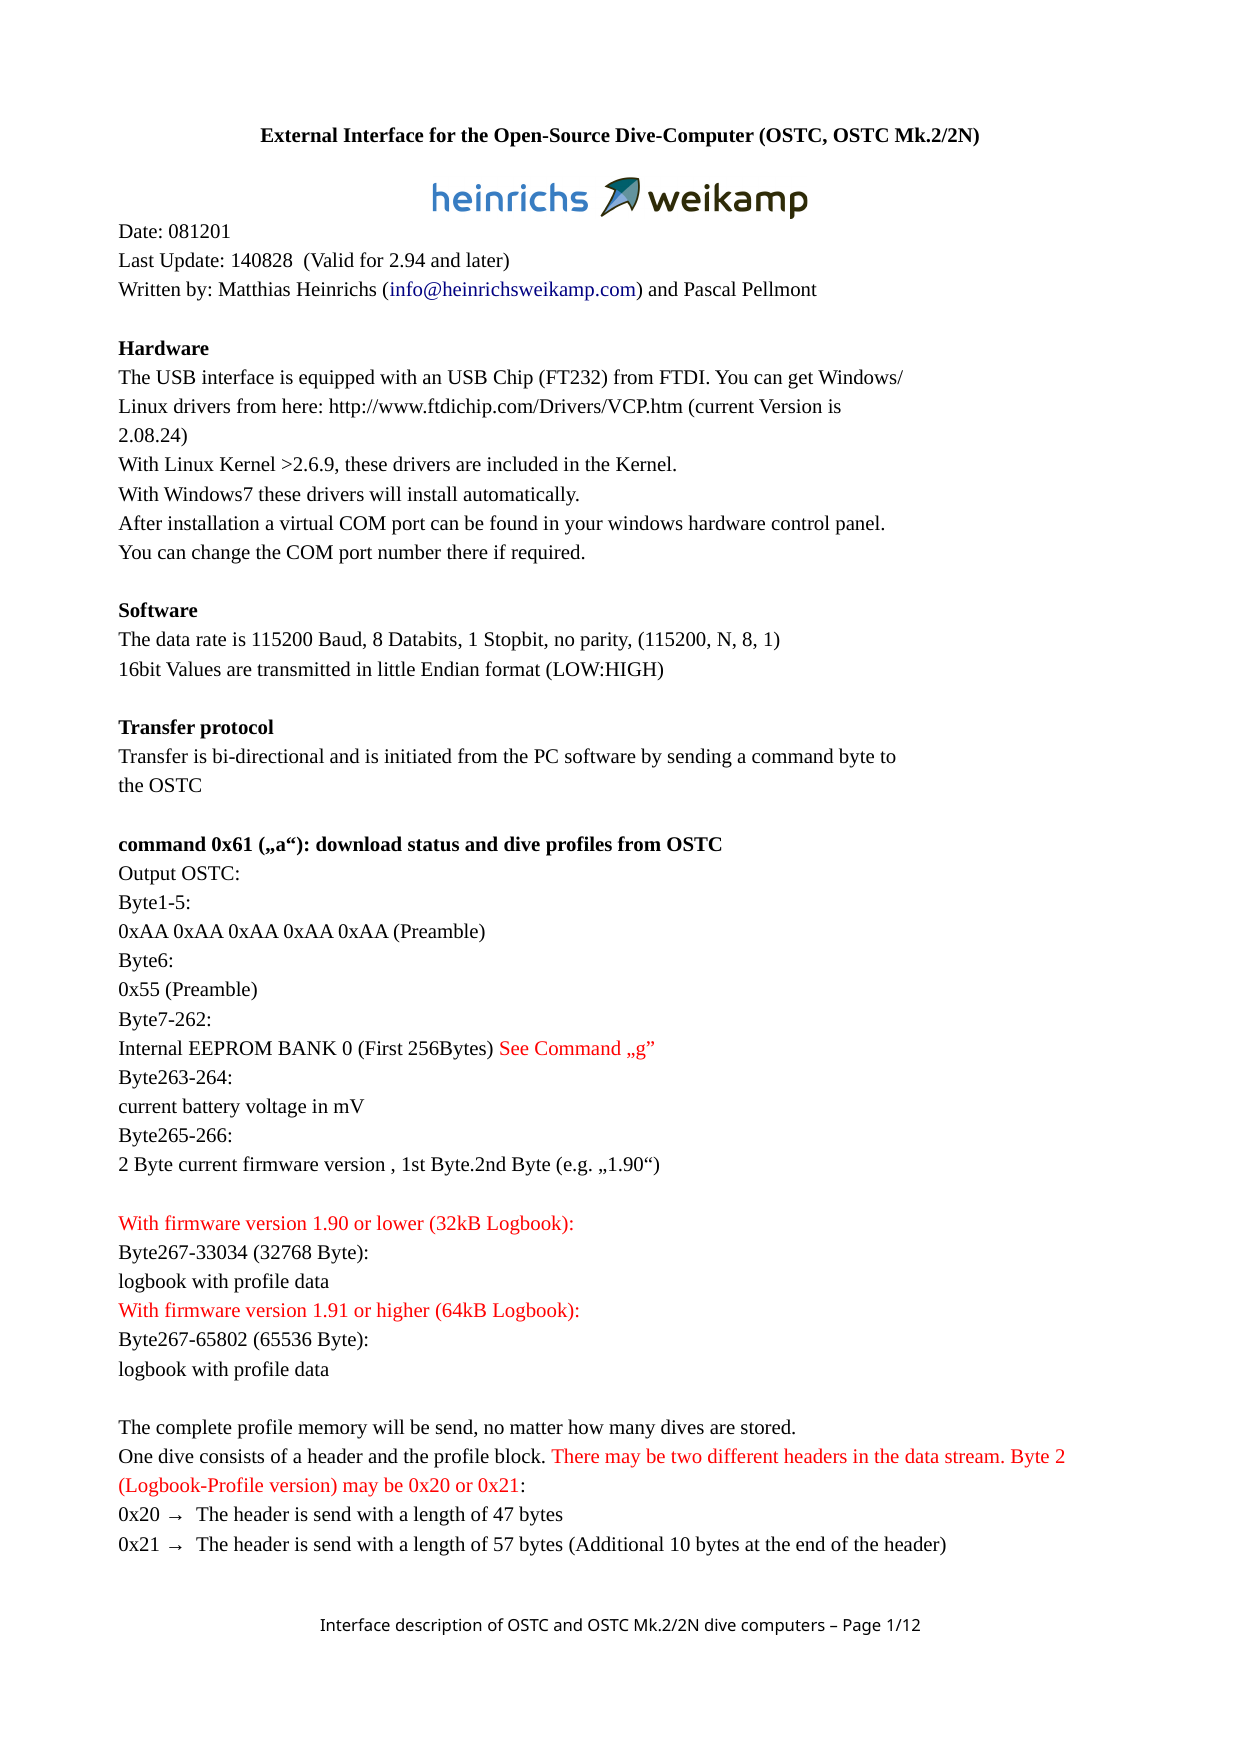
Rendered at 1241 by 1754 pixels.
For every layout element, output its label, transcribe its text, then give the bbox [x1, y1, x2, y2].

text Byte7-262: [118, 1001, 1122, 1031]
text Software [118, 593, 1122, 622]
text logbook with profile data [118, 1264, 1122, 1293]
text With Linux Kernel >2.6.9, these drivers are included in the Kernel. [118, 447, 1122, 476]
text The complete profile memory will be send, no matter how many dives are stored. [118, 1410, 1122, 1439]
text 2.08.24) [118, 418, 1122, 447]
text Byte265-266: [118, 1118, 1122, 1147]
text Written by: Matthias Heinrichs (info@heinrichsweikamp.com) and Pascal Pellmont [118, 272, 1122, 301]
text Date: 081201 [118, 176, 1122, 243]
text 0xAA 0xAA 0xAA 0xAA 0xAA (Preamble) [118, 914, 1122, 943]
text Linux drivers from here: http://www.ftdichip.com/Drivers/VCP.htm (current Version is [118, 389, 1122, 418]
text External Interface for the Open-Source Dive-Computer (OSTC, OSTC Mk.2/2N) [118, 118, 1122, 147]
text After installation a virtual COM port can be found in your windows hardware control panel. [118, 506, 1122, 535]
text logbook with profile data [118, 1351, 1122, 1381]
text 0x20 → The header is send with a length of 47 bytes [118, 1497, 1122, 1526]
text Byte263-264: [118, 1060, 1122, 1089]
text 0x55 (Preamble) [118, 972, 1122, 1001]
text Byte6: [118, 943, 1122, 972]
text Byte267-65802 (65536 Byte): [118, 1322, 1122, 1351]
text With Windows7 these drivers will install automatically. [118, 476, 1122, 506]
text the OSTC [118, 768, 1122, 797]
text current battery voltage in mV [118, 1089, 1122, 1118]
text You can change the COM port number there if required. [118, 535, 1122, 564]
text Last Update: 140828 (Valid for 2.94 and later) [118, 243, 1122, 272]
text 0x21 → The header is send with a length of 57 bytes (Additional 10 bytes at the end of the header) [118, 1526, 1122, 1556]
text command 0x61 („a“): download status and dive profiles from OSTC [118, 826, 1122, 856]
text Byte1-5: [118, 885, 1122, 914]
text With firmware version 1.91 or higher (64kB Logbook): [118, 1293, 1122, 1322]
text 2 Byte current firmware version , 1st Byte.2nd Byte (e.g. „1.90“) [118, 1147, 1122, 1176]
text Hardware [118, 331, 1122, 360]
text The USB interface is equipped with an USB Chip (FT232) from FTDI. You can get Windows/ [118, 360, 1122, 389]
text Transfer protocol [118, 710, 1122, 739]
text One dive consists of a header and the profile block. There may be two different headers in the data stream. Byte 2 (Logbook-Profile version) may be 0x20 or 0x21: [118, 1439, 1122, 1497]
text Output OSTC: [118, 856, 1122, 885]
picture [432, 176, 808, 219]
text Internal EEPROM BANK 0 (First 256Bytes) See Command „g” [118, 1031, 1122, 1060]
text 16bit Values are transmitted in little Endian format (LOW:HIGH) [118, 651, 1122, 681]
text With firmware version 1.90 or lower (32kB Logbook): [118, 1206, 1122, 1235]
text Transfer is bi-directional and is initiated from the PC software by sending a command byte to [118, 739, 1122, 768]
text Byte267-33034 (32768 Byte): [118, 1235, 1122, 1264]
text The data rate is 115200 Baud, 8 Databits, 1 Stopbit, no parity, (115200, N, 8, 1) [118, 622, 1122, 651]
